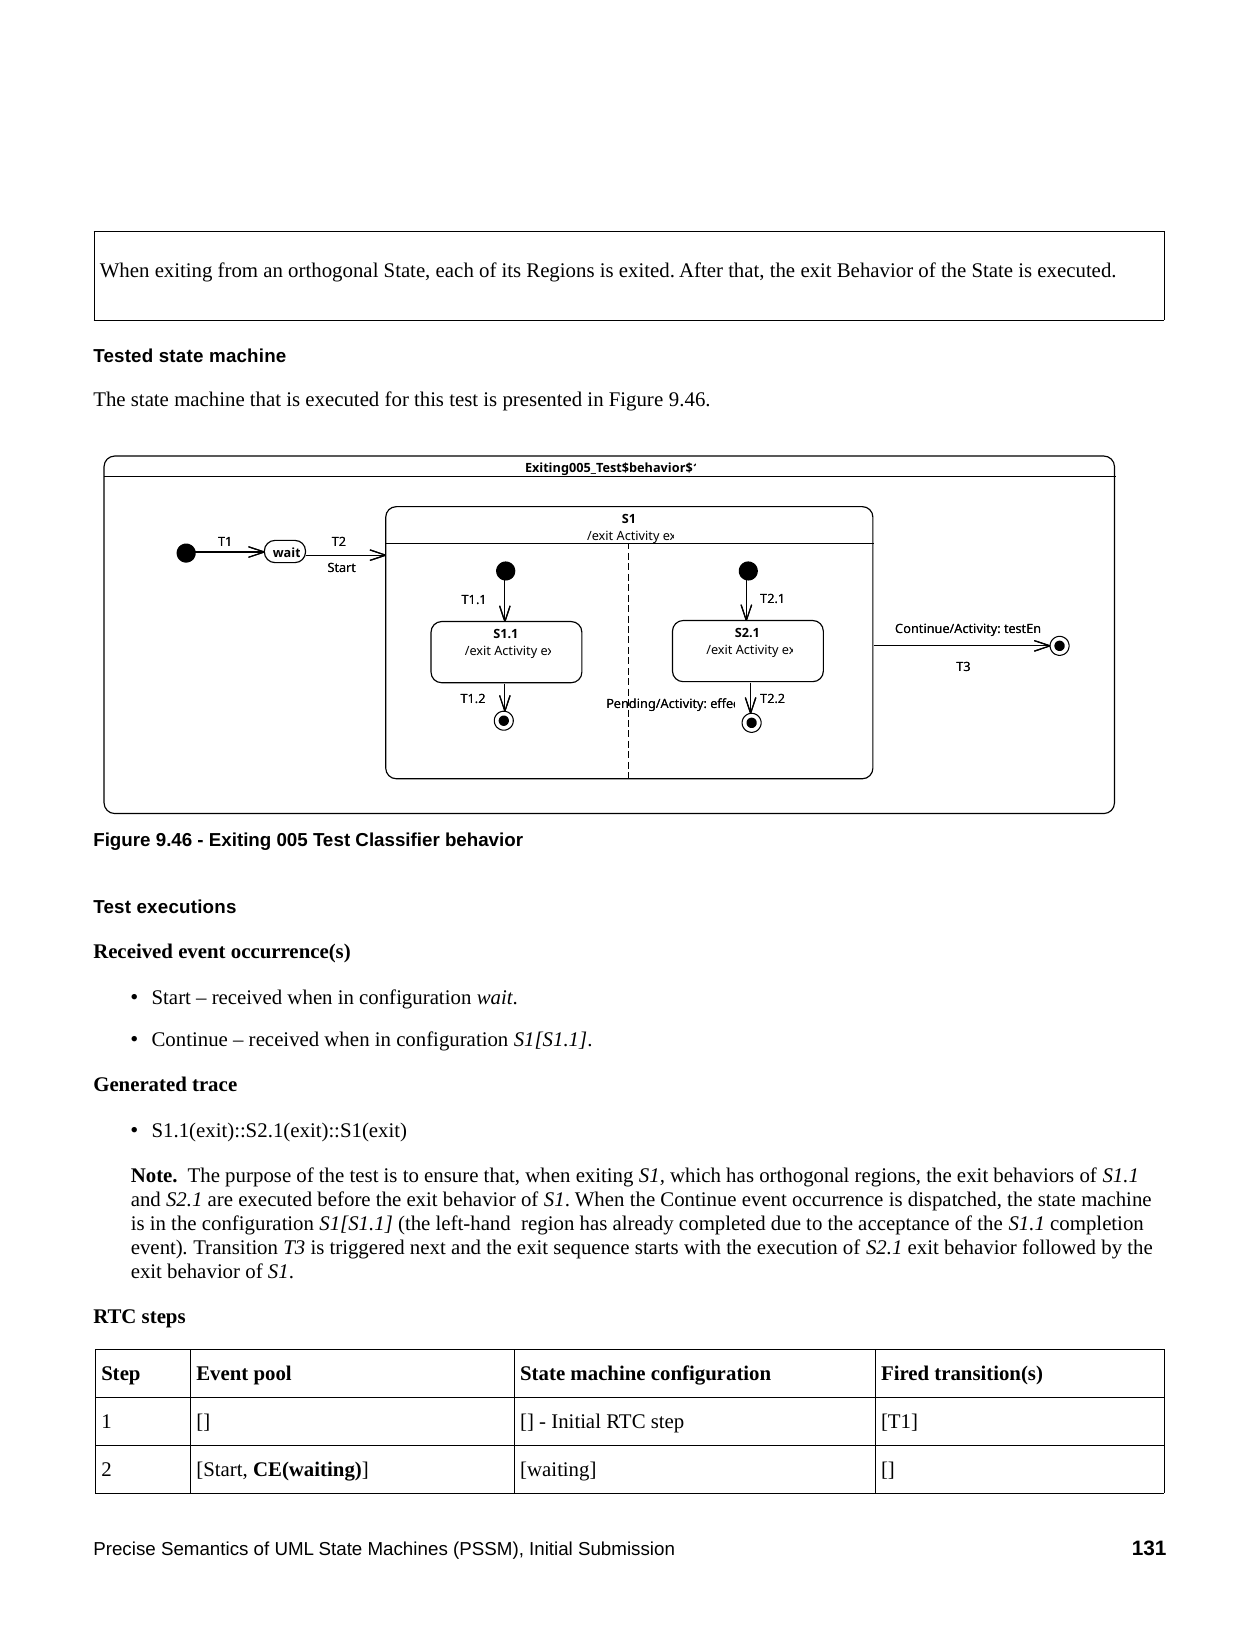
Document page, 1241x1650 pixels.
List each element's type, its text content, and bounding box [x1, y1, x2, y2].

table_cell [] [876, 1446, 1164, 1492]
table_cell [T1] [876, 1398, 1164, 1445]
table_header Fired transition(s) [876, 1350, 1164, 1397]
subtitle Tested state machine [93, 345, 1164, 366]
table_header State machine configuration [515, 1350, 875, 1397]
text RTC steps [93, 1304, 1164, 1328]
table_cell [Start, CE(waiting)] [191, 1446, 514, 1492]
table_header Event pool [191, 1350, 514, 1397]
table_header Step [96, 1350, 190, 1397]
list Start – received when in configuration wait. [131, 984, 1164, 1009]
list S1.1(exit)::S2.1(exit)::S1(exit) [131, 1117, 1164, 1142]
subtitle Test executions [93, 896, 1164, 918]
table_cell [] [191, 1398, 514, 1445]
list Continue – received when in configuration S1[S1.1]. [131, 1026, 1164, 1051]
table_cell [waiting] [515, 1446, 875, 1492]
table_cell 2 [96, 1446, 190, 1492]
text Generated trace [93, 1072, 1164, 1096]
table_cell [] - Initial RTC step [515, 1398, 875, 1445]
list The state machine that is executed for this test is presented in Figure 9.46. [93, 387, 1164, 411]
text Note. The purpose of the test is to ensure that, when exiting S1, which has orthogonal regions, the exit behaviors of S1.1 and S2.1 are executed before the exit behavior of S1. When the Continue event occurrence is dispatched, the state machine is in the configuration S1[S1.1] (the left-hand region has already completed due to the acceptance of the S1.1 completion event). Transition T3 is triggered next and the exit sequence starts with the execution of S2.1 exit behavior followed by the exit behavior of S1. [131, 1163, 1164, 1283]
table_cell 1 [96, 1398, 190, 1445]
text Received event occurrence(s) [93, 939, 1164, 963]
table_cell When exiting from an orthogonal State, each of its Regions is exited. After that, the exit Behavior of the State is executed. [95, 232, 1164, 320]
text Figure 9.46 - Exiting 005 Test Classifier behavior [93, 445, 1127, 850]
